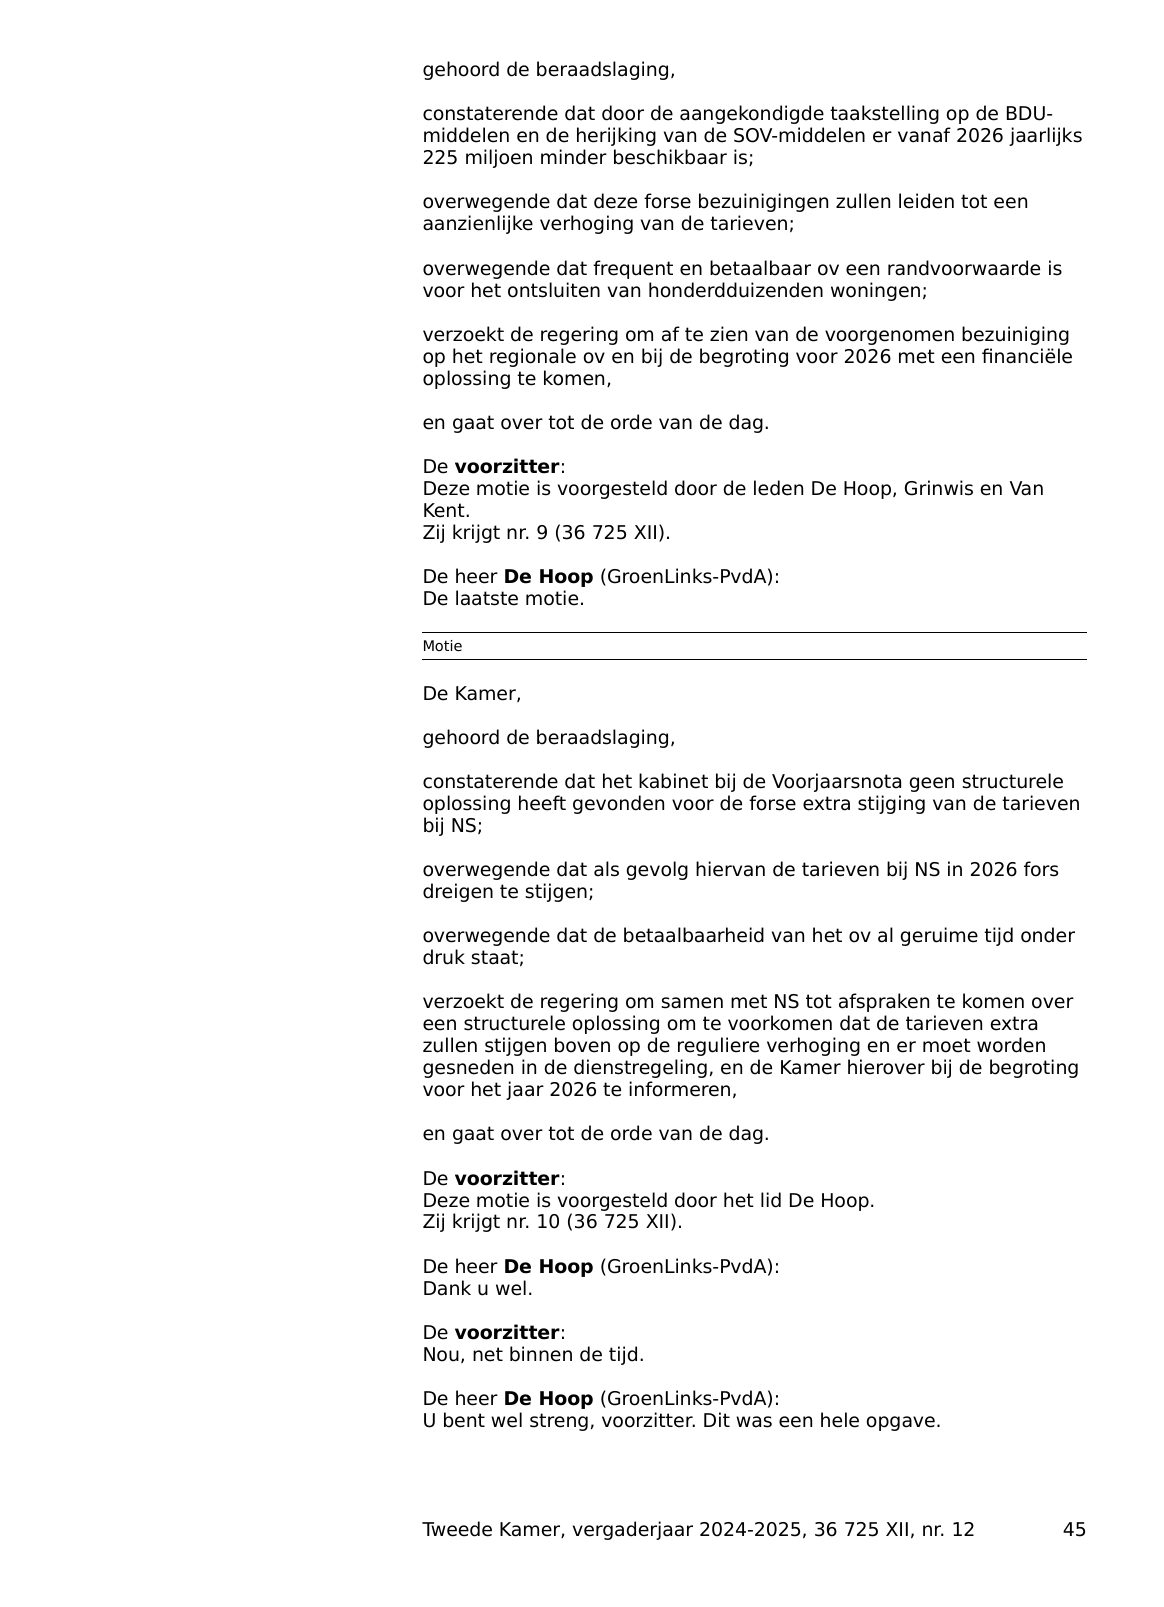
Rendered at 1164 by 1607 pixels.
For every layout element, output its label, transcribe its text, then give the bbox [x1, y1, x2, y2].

text gehoord de beraadslaging, [422, 59, 1087, 81]
text Zij krijgt nr. 10 (36 725 XII). [422, 1211, 1087, 1233]
text Deze motie is voorgesteld door het lid De Hoop. [422, 1189, 1087, 1211]
text overwegende dat deze forse bezuinigingen zullen leiden tot een aanzienlijke verhoging van de tarieven; [422, 191, 1087, 235]
text verzoekt de regering om samen met NS tot afspraken te komen over een structurele oplossing om te voorkomen dat de tarieven extra zullen stijgen boven op de reguliere verhoging en er moet worden gesneden in de dienstregeling, en de Kamer hierover bij de begroting voor het jaar 2026 te informeren, [422, 991, 1087, 1101]
text U bent wel streng, voorzitter. Dit was een hele opgave. [422, 1410, 1087, 1432]
text De heer De Hoop (GroenLinks-PvdA): [422, 1256, 1087, 1278]
text De voorzitter: [422, 1322, 1087, 1344]
text De laatste motie. [422, 588, 1087, 610]
text De heer De Hoop (GroenLinks-PvdA): [422, 1388, 1087, 1410]
text Nou, net binnen de tijd. [422, 1344, 1087, 1366]
text overwegende dat de betaalbaarheid van het ov al geruime tijd onder druk staat; [422, 925, 1087, 969]
text De heer De Hoop (GroenLinks-PvdA): [422, 566, 1087, 588]
text constaterende dat door de aangekondigde taakstelling op de BDU-middelen en de herijking van de SOV-middelen er vanaf 2026 jaarlijks 225 miljoen minder beschikbaar is; [422, 103, 1087, 169]
text De voorzitter: [422, 1167, 1087, 1189]
table_header Motie [422, 633, 1087, 659]
text constaterende dat het kabinet bij de Voorjaarsnota geen structurele oplossing heeft gevonden voor de forse extra stijging van de tarieven bij NS; [422, 771, 1087, 837]
text Dank u wel. [422, 1278, 1087, 1299]
text gehoord de beraadslaging, [422, 727, 1087, 749]
text overwegende dat als gevolg hiervan de tarieven bij NS in 2026 fors dreigen te stijgen; [422, 859, 1087, 903]
text en gaat over tot de orde van de dag. [422, 412, 1087, 434]
text en gaat over tot de orde van de dag. [422, 1123, 1087, 1145]
text Deze motie is voorgesteld door de leden De Hoop, Grinwis en Van Kent. [422, 478, 1087, 522]
text verzoekt de regering om af te zien van de voorgenomen bezuiniging op het regionale ov en bij de begroting voor 2026 met een financiële oplossing te komen, [422, 324, 1087, 389]
text overwegende dat frequent en betaalbaar ov een randvoorwaarde is voor het ontsluiten van honderdduizenden woningen; [422, 257, 1087, 301]
text De voorzitter: [422, 456, 1087, 478]
text Zij krijgt nr. 9 (36 725 XII). [422, 522, 1087, 544]
text De Kamer, [422, 682, 1087, 704]
